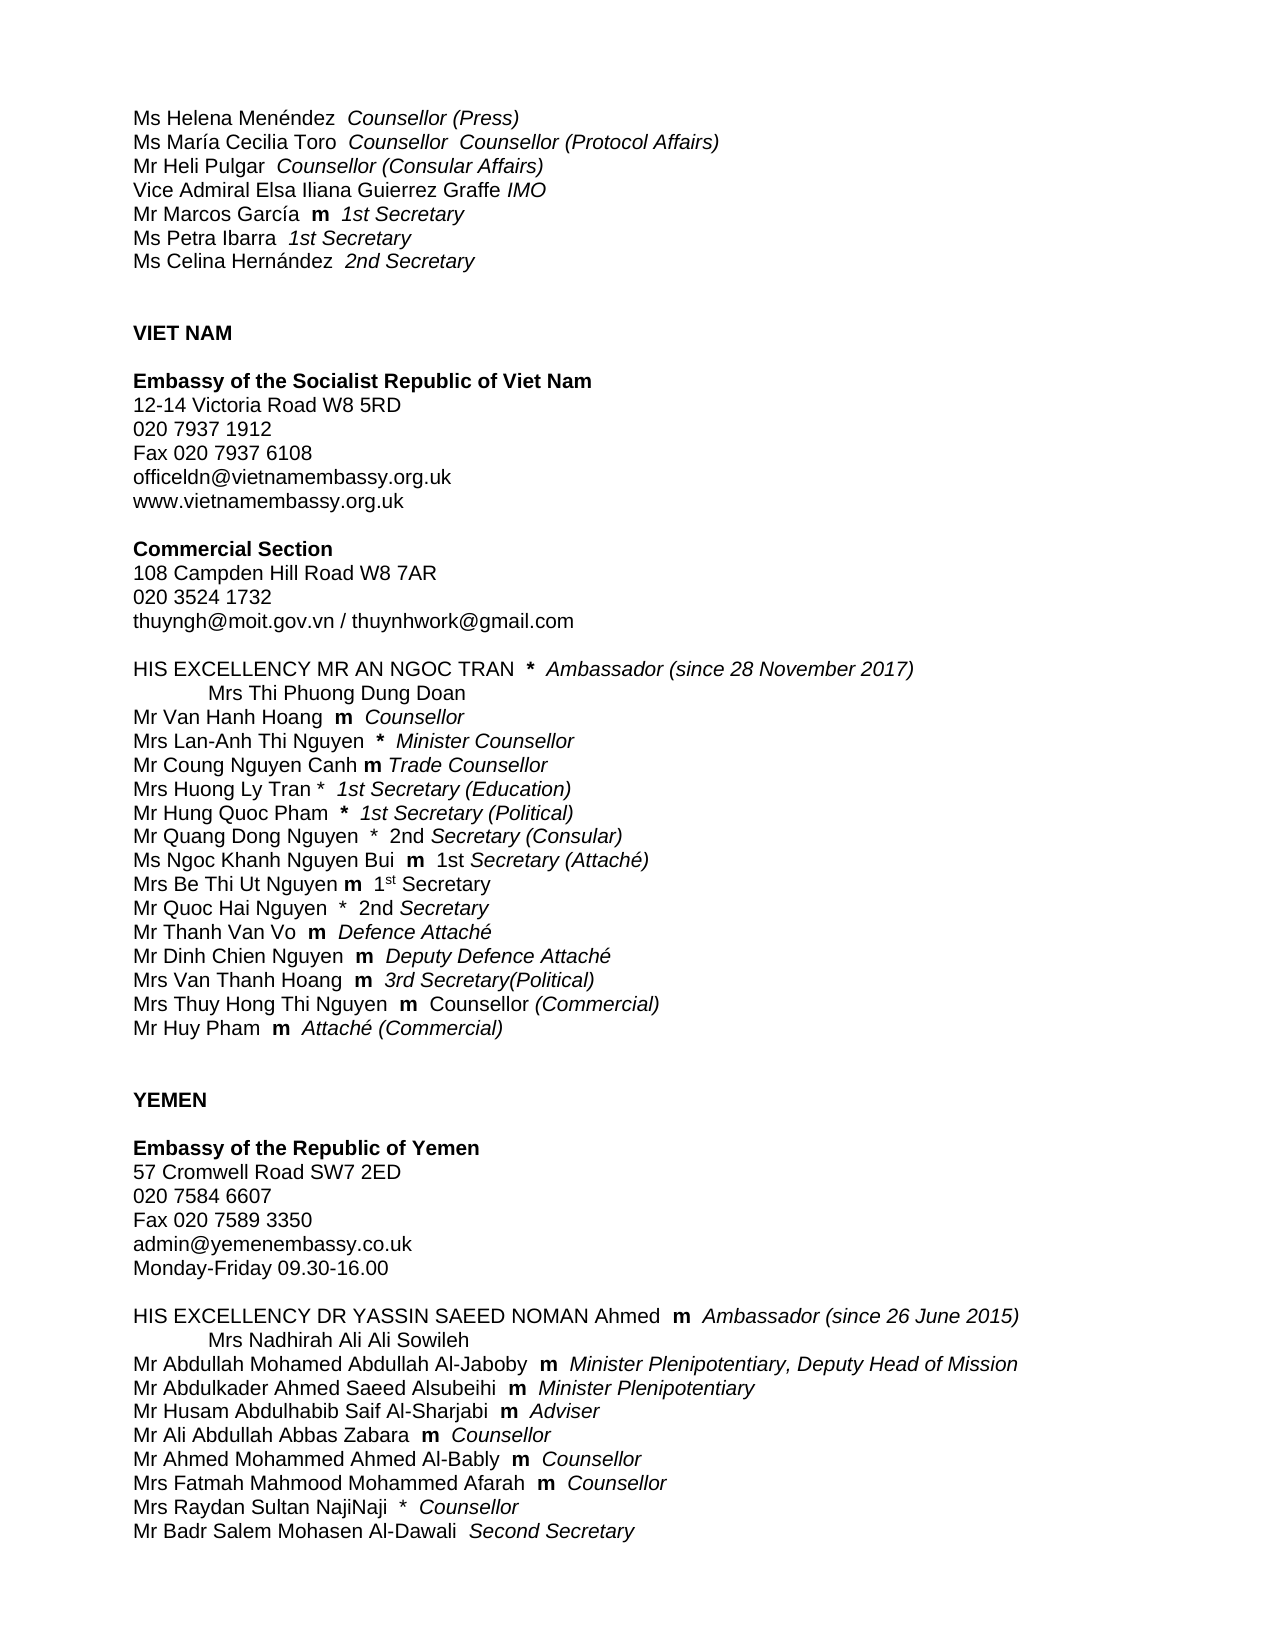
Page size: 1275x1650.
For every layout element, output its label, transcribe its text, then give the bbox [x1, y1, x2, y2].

text Fax 020 7937 6108 [133, 441, 1181, 465]
text Mrs Nadhirah Ali Ali Sowileh [133, 1327, 1181, 1351]
text Mr Huy Pham m Attaché (Commercial) [133, 1016, 1181, 1040]
text Mr Ahmed Mohammed Ahmed Al-Bably m Counsellor [133, 1447, 1181, 1471]
text 57 Cromwell Road SW7 2ED [133, 1160, 1181, 1184]
text Mr Marcos García m 1st Secretary [133, 201, 1181, 225]
text Ms Petra Ibarra 1st Secretary [133, 225, 1181, 249]
text Ms María Cecilia Toro Counsellor Counsellor (Protocol Affairs) [133, 129, 1181, 153]
text admin@yemenembassy.co.uk [133, 1232, 1181, 1256]
text Mr Abdulkader Ahmed Saeed Alsubeihi m Minister Plenipotentiary [133, 1375, 1181, 1399]
text Mrs Raydan Sultan NajiNaji * Counsellor [133, 1495, 1181, 1519]
text Ms Celina Hernández 2nd Secretary [133, 249, 1181, 273]
text officeldn@vietnamembassy.org.uk [133, 465, 1181, 489]
text 108 Campden Hill Road W8 7AR [133, 561, 1181, 585]
text Mr Quang Dong Nguyen * 2nd Secretary (Consular) [133, 824, 1181, 848]
text Vice Admiral Elsa Iliana Guierrez Graffe IMO [133, 177, 1181, 201]
text Mrs Fatmah Mahmood Mohammed Afarah m Counsellor [133, 1471, 1181, 1495]
text Embassy of the Socialist Republic of Viet Nam [133, 369, 1181, 393]
text 020 3524 1732 [133, 585, 1181, 609]
text YEMEN [133, 1088, 1181, 1112]
text 12-14 Victoria Road W8 5RD [133, 393, 1181, 417]
text Mrs Thuy Hong Thi Nguyen m Counsellor (Commercial) [133, 992, 1181, 1016]
text VIET NAM [133, 321, 1181, 345]
text Mr Husam Abdulhabib Saif Al-Sharjabi m Adviser [133, 1399, 1181, 1423]
text Commercial Section [133, 537, 1181, 561]
text Mrs Van Thanh Hoang m 3rd Secretary(Political) [133, 968, 1181, 992]
text Mr Coung Nguyen Canh m Trade Counsellor [133, 752, 1181, 776]
text thuyngh@moit.gov.vn / thuynhwork@gmail.com [133, 609, 1181, 633]
text 020 7584 6607 [133, 1184, 1181, 1208]
text Mr Van Hanh Hoang m Counsellor [133, 704, 1181, 728]
text Mrs Lan-Anh Thi Nguyen * Minister Counsellor [133, 728, 1181, 752]
text Embassy of the Republic of Yemen [133, 1136, 1181, 1160]
text HIS EXCELLENCY MR AN NGOC TRAN * Ambassador (since 28 November 2017) [133, 657, 1181, 681]
text Mr Badr Salem Mohasen Al-Dawali Second Secretary [133, 1519, 1181, 1543]
text Mr Heli Pulgar Counsellor (Consular Affairs) [133, 153, 1181, 177]
text Mrs Thi Phuong Dung Doan [133, 681, 1181, 704]
text Mr Thanh Van Vo m Defence Attaché [133, 920, 1181, 944]
text Mr Hung Quoc Pham * 1st Secretary (Political) [133, 800, 1181, 824]
text Mr Dinh Chien Nguyen m Deputy Defence Attaché [133, 944, 1181, 968]
text www.vietnamembassy.org.uk [133, 489, 1181, 513]
text Mr Quoc Hai Nguyen * 2nd Secretary [133, 896, 1181, 920]
text Ms Ngoc Khanh Nguyen Bui m 1st Secretary (Attaché) [133, 848, 1181, 872]
text Mrs Be Thi Ut Nguyen m 1st Secretary [133, 872, 1181, 896]
text Mr Ali Abdullah Abbas Zabara m Counsellor [133, 1423, 1181, 1447]
text Monday-Friday 09.30-16.00 [133, 1256, 1181, 1279]
text HIS EXCELLENCY DR YASSIN SAEED NOMAN Ahmed m Ambassador (since 26 June 2015) [133, 1303, 1181, 1327]
text Ms Helena Menéndez Counsellor (Press) [133, 106, 1181, 129]
text Mr Abdullah Mohamed Abdullah Al-Jaboby m Minister Plenipotentiary, Deputy Head of Mission [133, 1351, 1181, 1375]
text Mrs Huong Ly Tran * 1st Secretary (Education) [133, 776, 1181, 800]
text 020 7937 1912 [133, 417, 1181, 441]
text Fax 020 7589 3350 [133, 1208, 1181, 1232]
